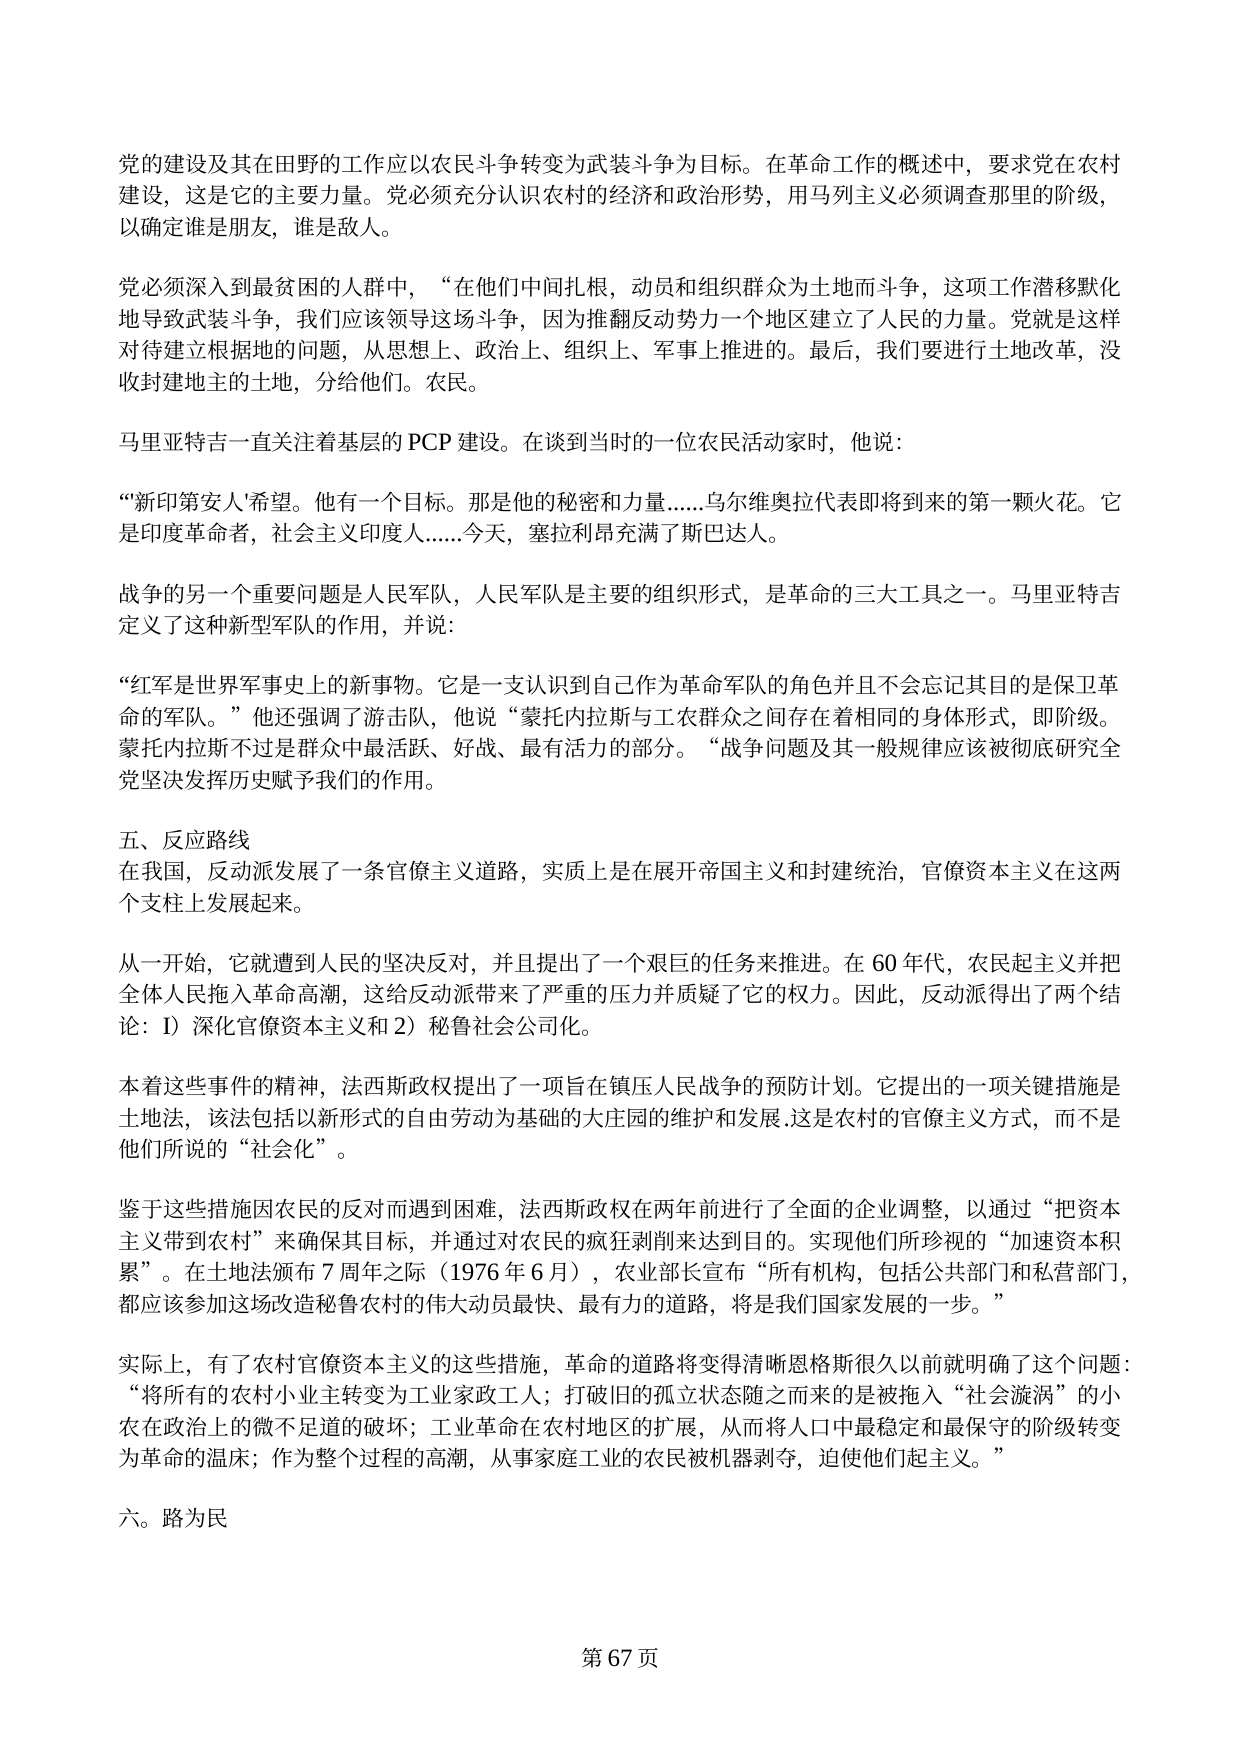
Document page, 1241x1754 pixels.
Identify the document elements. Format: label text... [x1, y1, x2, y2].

text “'新印第安人'希望。他有一个目标。那是他的秘密和力量......乌尔维奥拉代表即将到来的第一颗火花。它是印度革命者，社会主义印度人......今天，塞拉利昂充满了斯巴达人。 [118, 485, 1122, 548]
text 党必须深入到最贫困的人群中，“在他们中间扎根，动员和组织群众为土地而斗争，这项工作潜移默化地导致武装斗争，我们应该领导这场斗争，因为推翻反动势力一个地区建立了人民的力量。党就是这样对待建立根据地的问题，从思想上、政治上、组织上、军事上推进的。最后，我们要进行土地改革，没收封建地主的土地，分给他们。农民。 [118, 270, 1122, 396]
text 党的建设及其在田野的工作应以农民斗争转变为武装斗争为目标。在革命工作的概述中，要求党在农村建设，这是它的主要力量。党必须充分认识农村的经济和政治形势，用马列主义必须调查那里的阶级，以确定谁是朋友，谁是敌人。 [118, 147, 1122, 242]
text 实际上，有了农村官僚资本主义的这些措施，革命的道路将变得清晰恩格斯很久以前就明确了这个问题：“将所有的农村小业主转变为工业家政工人；打破旧的孤立状态随之而来的是被拖入“社会漩涡”的小农在政治上的微不足道的破坏；工业革命在农村地区的扩展，从而将人口中最稳定和最保守的阶级转变为革命的温床；作为整个过程的高潮，从事家庭工业的农民被机器剥夺，迫使他们起主义。” [118, 1347, 1122, 1473]
text 从一开始，它就遭到人民的坚决反对，并且提出了一个艰巨的任务来推进。在60年代，农民起主义并把全体人民拖入革命高潮，这给反动派带来了严重的压力并质疑了它的权力。因此，反动派得出了两个结论：I）深化官僚资本主义和2）秘鲁社会公司化。 [118, 946, 1122, 1041]
text 鉴于这些措施因农民的反对而遇到困难，法西斯政权在两年前进行了全面的企业调整，以通过“把资本主义带到农村”来确保其目标，并通过对农民的疯狂剥削来达到目的。实现他们所珍视的“加速资本积累”。在土地法颁布7周年之际（1976年6月），农业部长宣布“所有机构，包括公共部门和私营部门，都应该参加这场改造秘鲁农村的伟大动员最快、最有力的道路，将是我们国家发展的一步。” [118, 1192, 1122, 1318]
text 本着这些事件的精神，法西斯政权提出了一项旨在镇压人民战争的预防计划。它提出的一项关键措施是土地法，该法包括以新形式的自由劳动为基础的大庄园的维护和发展.这是农村的官僚主义方式，而不是他们所说的“社会化”。 [118, 1069, 1122, 1164]
text 六。路为民 [118, 1502, 1122, 1533]
text 五、反应路线 [118, 823, 1122, 854]
text 马里亚特吉一直关注着基层的PCP建设。在谈到当时的一位农民活动家时，他说： [118, 425, 1122, 456]
text 战争的另一个重要问题是人民军队，人民军队是主要的组织形式，是革命的三大工具之一。马里亚特吉定义了这种新型军队的作用，并说： [118, 577, 1122, 640]
text 在我国，反动派发展了一条官僚主义道路，实质上是在展开帝国主义和封建统治，官僚资本主义在这两个支柱上发展起来。 [118, 854, 1122, 917]
text “红军是世界军事史上的新事物。它是一支认识到自己作为革命军队的角色并且不会忘记其目的是保卫革命的军队。”他还强调了游击队，他说“蒙托内拉斯与工农群众之间存在着相同的身体形式，即阶级。蒙托内拉斯不过是群众中最活跃、好战、最有活力的部分。“战争问题及其一般规律应该被彻底研究全党坚决发挥历史赋予我们的作用。 [118, 668, 1122, 794]
